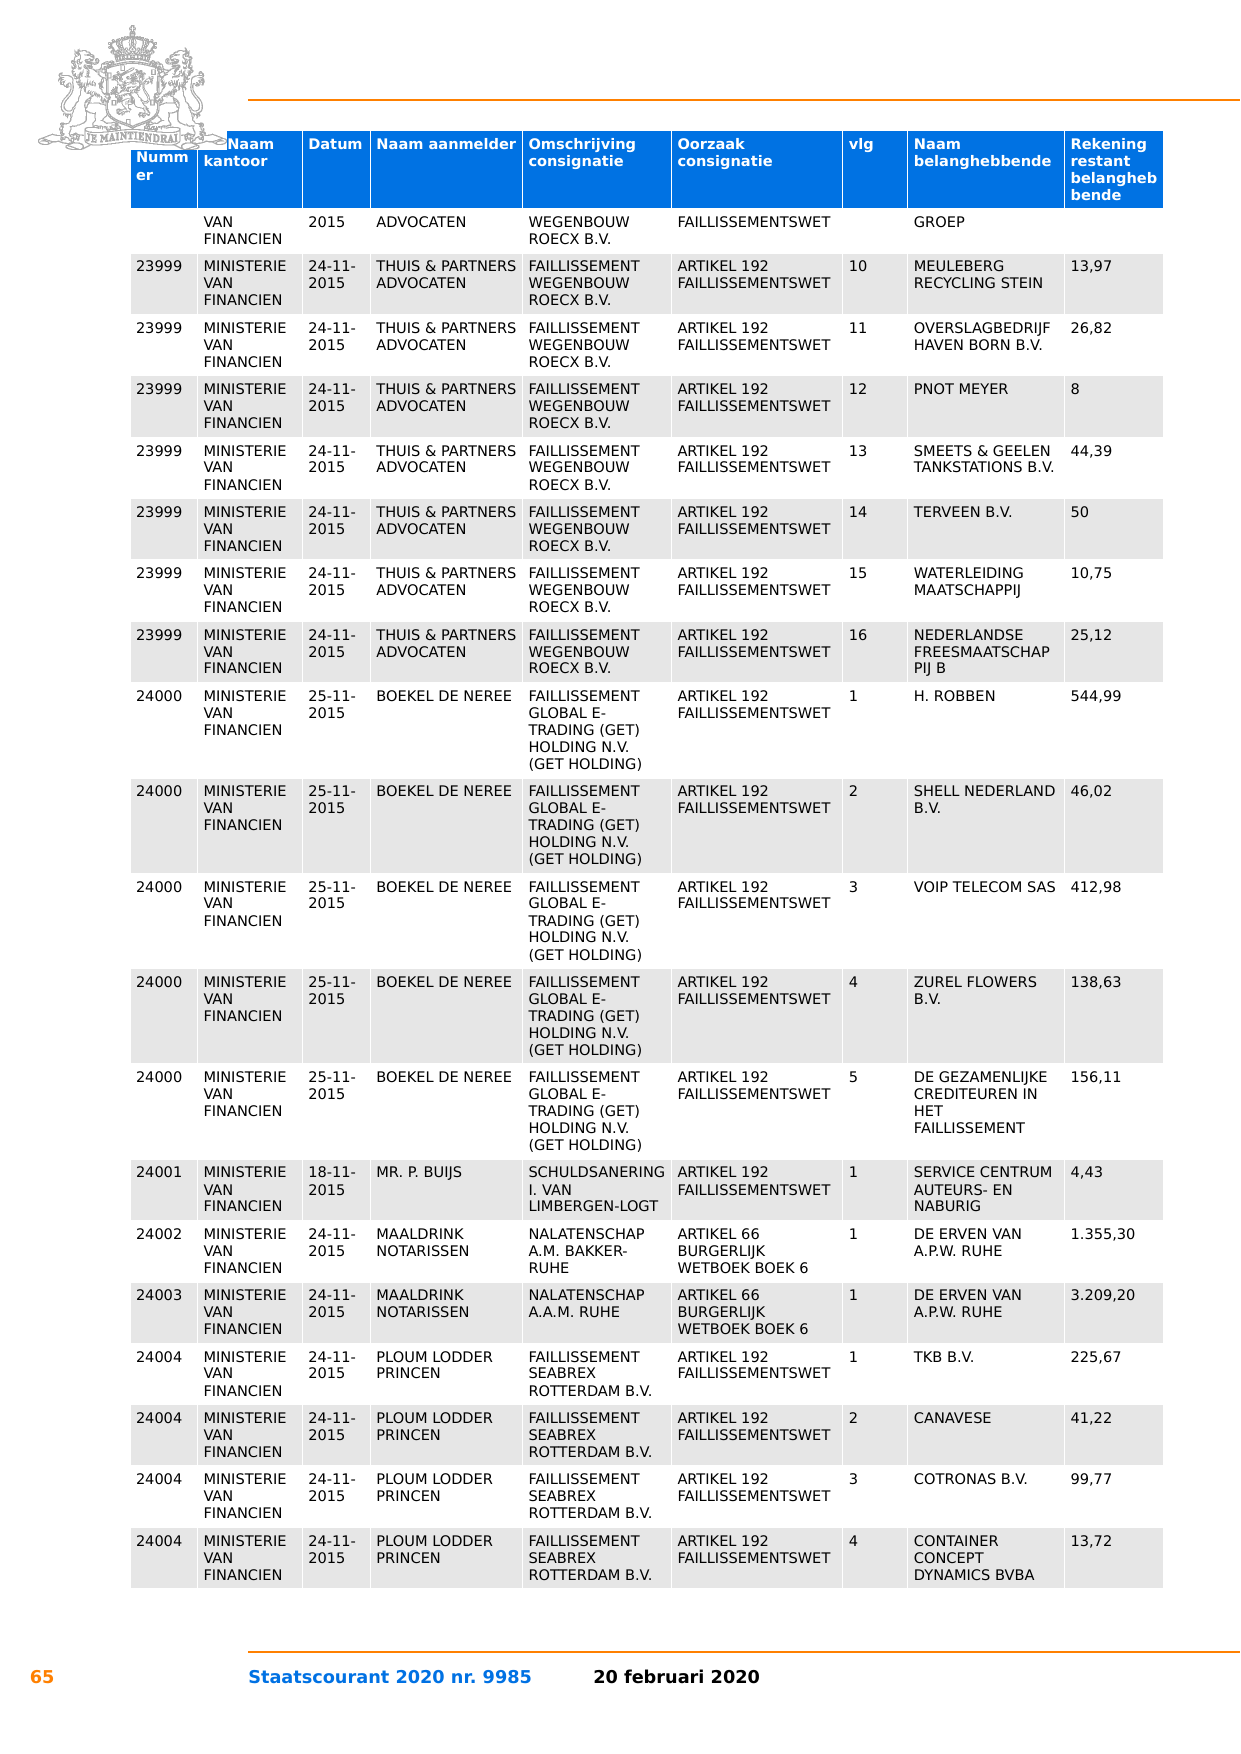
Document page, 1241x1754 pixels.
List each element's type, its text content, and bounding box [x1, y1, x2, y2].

table_cell FAILLISSEMENT GLOBAL E-TRADING (GET) HOLDING N.V. (GET HOLDING) [523, 969, 671, 1063]
table_cell 24-11-2015 [303, 1466, 370, 1527]
table_header Naam belanghebbende [908, 131, 1064, 208]
table_cell 138,63 [1065, 969, 1163, 1063]
table_cell 25,12 [1065, 622, 1163, 682]
table_cell PLOUM LODDER PRINCEN [371, 1405, 522, 1465]
table_cell DE ERVEN VAN A.P.W. RUHE [908, 1221, 1064, 1281]
table_cell ARTIKEL 66 BURGERLIJK WETBOEK BOEK 6 [672, 1283, 842, 1343]
table_cell 1 [843, 1344, 907, 1404]
table_cell 44,39 [1065, 438, 1163, 498]
table_cell TERVEEN B.V. [908, 499, 1064, 559]
table_cell DE GEZAMENLIJKE CREDITEUREN IN HET FAILLISSEMENT [908, 1064, 1064, 1159]
table_cell ARTIKEL 192 FAILLISSEMENTSWET [672, 1466, 842, 1527]
table_cell MINISTERIE VAN FINANCIEN [198, 874, 302, 968]
table_cell ZUREL FLOWERS B.V. [908, 969, 1064, 1063]
table_cell ARTIKEL 192 FAILLISSEMENTSWET [672, 969, 842, 1063]
table_cell THUIS & PARTNERS ADVOCATEN [371, 622, 522, 682]
table_cell MINISTERIE VAN FINANCIEN [198, 560, 302, 621]
table_cell OVERSLAGBEDRIJF HAVEN BORN B.V. [908, 315, 1064, 375]
table_cell WEGENBOUW ROECX B.V. [523, 209, 671, 253]
table_cell FAILLISSEMENT WEGENBOUW ROECX B.V. [523, 622, 671, 682]
table_cell SERVICE CENTRUM AUTEURS- EN NABURIG [908, 1160, 1064, 1220]
table_cell 24-11-2015 [303, 254, 370, 314]
table_cell 13,72 [1065, 1528, 1163, 1588]
table_cell BOEKEL DE NEREE [371, 874, 522, 968]
table_cell NEDERLANDSE FREESMAATSCHAPPIJ B [908, 622, 1064, 682]
table_cell 156,11 [1065, 1064, 1163, 1159]
table_cell 14 [843, 499, 907, 559]
table_cell 2 [843, 1405, 907, 1465]
table_cell 4,43 [1065, 1160, 1163, 1220]
table_cell FAILLISSEMENT GLOBAL E-TRADING (GET) HOLDING N.V. (GET HOLDING) [523, 1064, 671, 1159]
table_cell ARTIKEL 192 FAILLISSEMENTSWET [672, 874, 842, 968]
table_cell 24-11-2015 [303, 1283, 370, 1343]
table_cell FAILLISSEMENT GLOBAL E-TRADING (GET) HOLDING N.V. (GET HOLDING) [523, 874, 671, 968]
table_cell SMEETS & GEELEN TANKSTATIONS B.V. [908, 438, 1064, 498]
table_cell 16 [843, 622, 907, 682]
table_cell 23999 [131, 560, 197, 621]
table_cell FAILLISSEMENT WEGENBOUW ROECX B.V. [523, 376, 671, 437]
table_cell 24-11-2015 [303, 315, 370, 375]
table_cell MINISTERIE VAN FINANCIEN [198, 438, 302, 498]
table_cell MINISTERIE VAN FINANCIEN [198, 254, 302, 314]
table_cell 3 [843, 1466, 907, 1527]
table_cell 23999 [131, 438, 197, 498]
table_cell 24-11-2015 [303, 376, 370, 437]
table_cell 1 [843, 1283, 907, 1343]
table_cell 4 [843, 969, 907, 1063]
table_cell 1 [843, 683, 907, 777]
table_cell MAALDRINK NOTARISSEN [371, 1283, 522, 1343]
table_cell [1065, 209, 1163, 253]
table_cell 25-11-2015 [303, 969, 370, 1063]
table_cell ARTIKEL 192 FAILLISSEMENTSWET [672, 1160, 842, 1220]
table_cell 24000 [131, 874, 197, 968]
table_cell 99,77 [1065, 1466, 1163, 1527]
table_cell MINISTERIE VAN FINANCIEN [198, 683, 302, 777]
table_cell NALATENSCHAP A.A.M. RUHE [523, 1283, 671, 1343]
table_cell MINISTERIE VAN FINANCIEN [198, 1283, 302, 1343]
table_cell MINISTERIE VAN FINANCIEN [198, 1466, 302, 1527]
table_cell 26,82 [1065, 315, 1163, 375]
table_cell PLOUM LODDER PRINCEN [371, 1344, 522, 1404]
table_cell NALATENSCHAP A.M. BAKKER-RUHE [523, 1221, 671, 1281]
table_cell GROEP [908, 209, 1064, 253]
table_cell 25-11-2015 [303, 874, 370, 968]
table_cell 25-11-2015 [303, 779, 370, 873]
table_cell 225,67 [1065, 1344, 1163, 1404]
table_cell FAILLISSEMENTSWET [672, 209, 842, 253]
table_cell FAILLISSEMENT GLOBAL E-TRADING (GET) HOLDING N.V. (GET HOLDING) [523, 779, 671, 873]
table_cell FAILLISSEMENT WEGENBOUW ROECX B.V. [523, 315, 671, 375]
table_cell 24-11-2015 [303, 1528, 370, 1588]
table_cell 2 [843, 779, 907, 873]
table_cell 8 [1065, 376, 1163, 437]
table_cell FAILLISSEMENT SEABREX ROTTERDAM B.V. [523, 1405, 671, 1465]
table_cell 4 [843, 1528, 907, 1588]
table_cell 544,99 [1065, 683, 1163, 777]
table_cell FAILLISSEMENT SEABREX ROTTERDAM B.V. [523, 1344, 671, 1404]
table_cell 23999 [131, 499, 197, 559]
table_cell MINISTERIE VAN FINANCIEN [198, 622, 302, 682]
table_cell 18-11-2015 [303, 1160, 370, 1220]
table_cell 24001 [131, 1160, 197, 1220]
table_cell ARTIKEL 192 FAILLISSEMENTSWET [672, 560, 842, 621]
table_cell CONTAINER CONCEPT DYNAMICS BVBA [908, 1528, 1064, 1588]
table_cell 24004 [131, 1528, 197, 1588]
table_cell FAILLISSEMENT WEGENBOUW ROECX B.V. [523, 499, 671, 559]
table_cell DE ERVEN VAN A.P.W. RUHE [908, 1283, 1064, 1343]
table_cell 24-11-2015 [303, 560, 370, 621]
table_cell 46,02 [1065, 779, 1163, 873]
table_cell MR. P. BUIJS [371, 1160, 522, 1220]
table_cell ARTIKEL 192 FAILLISSEMENTSWET [672, 1064, 842, 1159]
table_header Omschrijving consignatie [523, 131, 671, 208]
table_cell MINISTERIE VAN FINANCIEN [198, 1160, 302, 1220]
table_cell [843, 209, 907, 253]
table_cell MINISTERIE VAN FINANCIEN [198, 499, 302, 559]
table_cell MEULEBERG RECYCLING STEIN [908, 254, 1064, 314]
table_cell VOIP TELECOM SAS [908, 874, 1064, 968]
table_cell FAILLISSEMENT SEABREX ROTTERDAM B.V. [523, 1466, 671, 1527]
table_cell 3.209,20 [1065, 1283, 1163, 1343]
table_cell 24004 [131, 1466, 197, 1527]
table_cell 24000 [131, 779, 197, 873]
table_cell 25-11-2015 [303, 1064, 370, 1159]
table_cell H. ROBBEN [908, 683, 1064, 777]
table_cell 12 [843, 376, 907, 437]
table_cell 23999 [131, 315, 197, 375]
table_cell TKB B.V. [908, 1344, 1064, 1404]
table_cell PLOUM LODDER PRINCEN [371, 1528, 522, 1588]
table_cell [131, 209, 197, 253]
table_cell ARTIKEL 192 FAILLISSEMENTSWET [672, 254, 842, 314]
table_cell COTRONAS B.V. [908, 1466, 1064, 1527]
table_cell 41,22 [1065, 1405, 1163, 1465]
table_header Naam aanmelder [371, 131, 522, 208]
table_cell 13,97 [1065, 254, 1163, 314]
table_cell ARTIKEL 192 FAILLISSEMENTSWET [672, 376, 842, 437]
table_cell FAILLISSEMENT WEGENBOUW ROECX B.V. [523, 254, 671, 314]
table_cell FAILLISSEMENT WEGENBOUW ROECX B.V. [523, 560, 671, 621]
table_cell VAN FINANCIEN [198, 209, 302, 253]
table_cell ARTIKEL 192 FAILLISSEMENTSWET [672, 622, 842, 682]
table_cell THUIS & PARTNERS ADVOCATEN [371, 376, 522, 437]
table_cell ARTIKEL 66 BURGERLIJK WETBOEK BOEK 6 [672, 1221, 842, 1281]
table_cell MINISTERIE VAN FINANCIEN [198, 1064, 302, 1159]
table_cell PLOUM LODDER PRINCEN [371, 1466, 522, 1527]
table_cell MINISTERIE VAN FINANCIEN [198, 376, 302, 437]
table_cell SCHULDSANERING I. VAN LIMBERGEN-LOGT [523, 1160, 671, 1220]
table_cell 50 [1065, 499, 1163, 559]
table_cell ARTIKEL 192 FAILLISSEMENTSWET [672, 683, 842, 777]
table_cell CANAVESE [908, 1405, 1064, 1465]
table_cell ADVOCATEN [371, 209, 522, 253]
table_cell PNOT MEYER [908, 376, 1064, 437]
table_cell ARTIKEL 192 FAILLISSEMENTSWET [672, 315, 842, 375]
table_cell 24004 [131, 1344, 197, 1404]
table_cell THUIS & PARTNERS ADVOCATEN [371, 254, 522, 314]
table_header Nummer [131, 150, 197, 208]
table_cell MINISTERIE VAN FINANCIEN [198, 1405, 302, 1465]
table_cell BOEKEL DE NEREE [371, 683, 522, 777]
table_cell BOEKEL DE NEREE [371, 779, 522, 873]
table_cell 10,75 [1065, 560, 1163, 621]
table_cell 3 [843, 874, 907, 968]
table_cell MAALDRINK NOTARISSEN [371, 1221, 522, 1281]
table_cell BOEKEL DE NEREE [371, 1064, 522, 1159]
table_header Datum [303, 131, 370, 208]
picture [38, 25, 227, 150]
table_cell FAILLISSEMENT SEABREX ROTTERDAM B.V. [523, 1528, 671, 1588]
table_cell 24-11-2015 [303, 1221, 370, 1281]
table_cell 23999 [131, 622, 197, 682]
table_header vlg [843, 131, 907, 208]
table_cell 412,98 [1065, 874, 1163, 968]
table_cell 24-11-2015 [303, 1344, 370, 1404]
table_cell ARTIKEL 192 FAILLISSEMENTSWET [672, 1344, 842, 1404]
table_cell 10 [843, 254, 907, 314]
table_cell 24002 [131, 1221, 197, 1281]
table_cell 11 [843, 315, 907, 375]
table_cell MINISTERIE VAN FINANCIEN [198, 1221, 302, 1281]
table_cell MINISTERIE VAN FINANCIEN [198, 1528, 302, 1588]
table_cell 24-11-2015 [303, 622, 370, 682]
table_cell THUIS & PARTNERS ADVOCATEN [371, 499, 522, 559]
table_cell 24003 [131, 1283, 197, 1343]
table_cell THUIS & PARTNERS ADVOCATEN [371, 315, 522, 375]
table_cell MINISTERIE VAN FINANCIEN [198, 1344, 302, 1404]
table_header Naam kantoor [198, 131, 302, 208]
table_cell ARTIKEL 192 FAILLISSEMENTSWET [672, 499, 842, 559]
table_header Oorzaak consignatie [672, 131, 842, 208]
table_cell 24004 [131, 1405, 197, 1465]
table_cell 25-11-2015 [303, 683, 370, 777]
table_cell ARTIKEL 192 FAILLISSEMENTSWET [672, 1528, 842, 1588]
table_cell 5 [843, 1064, 907, 1159]
table_cell 24000 [131, 969, 197, 1063]
table_cell 1.355,30 [1065, 1221, 1163, 1281]
table_cell MINISTERIE VAN FINANCIEN [198, 969, 302, 1063]
table_cell 1 [843, 1160, 907, 1220]
table_cell ARTIKEL 192 FAILLISSEMENTSWET [672, 1405, 842, 1465]
table_cell 1 [843, 1221, 907, 1281]
table_cell FAILLISSEMENT WEGENBOUW ROECX B.V. [523, 438, 671, 498]
table_cell 23999 [131, 254, 197, 314]
table_cell THUIS & PARTNERS ADVOCATEN [371, 560, 522, 621]
table_cell ARTIKEL 192 FAILLISSEMENTSWET [672, 779, 842, 873]
table_cell SHELL NEDERLAND B.V. [908, 779, 1064, 873]
table_cell 23999 [131, 376, 197, 437]
table_cell ARTIKEL 192 FAILLISSEMENTSWET [672, 438, 842, 498]
table_cell 24000 [131, 1064, 197, 1159]
table_cell 13 [843, 438, 907, 498]
table_cell 24-11-2015 [303, 438, 370, 498]
table_cell WATERLEIDING MAATSCHAPPIJ [908, 560, 1064, 621]
table_cell MINISTERIE VAN FINANCIEN [198, 779, 302, 873]
table_cell FAILLISSEMENT GLOBAL E-TRADING (GET) HOLDING N.V. (GET HOLDING) [523, 683, 671, 777]
table_cell 24-11-2015 [303, 499, 370, 559]
table_cell 15 [843, 560, 907, 621]
table_cell MINISTERIE VAN FINANCIEN [198, 315, 302, 375]
table_cell 24000 [131, 683, 197, 777]
table_header Rekening restant belanghebbende [1065, 131, 1163, 208]
table_cell 24-11-2015 [303, 1405, 370, 1465]
table_cell BOEKEL DE NEREE [371, 969, 522, 1063]
table_cell THUIS & PARTNERS ADVOCATEN [371, 438, 522, 498]
table_cell 2015 [303, 209, 370, 253]
